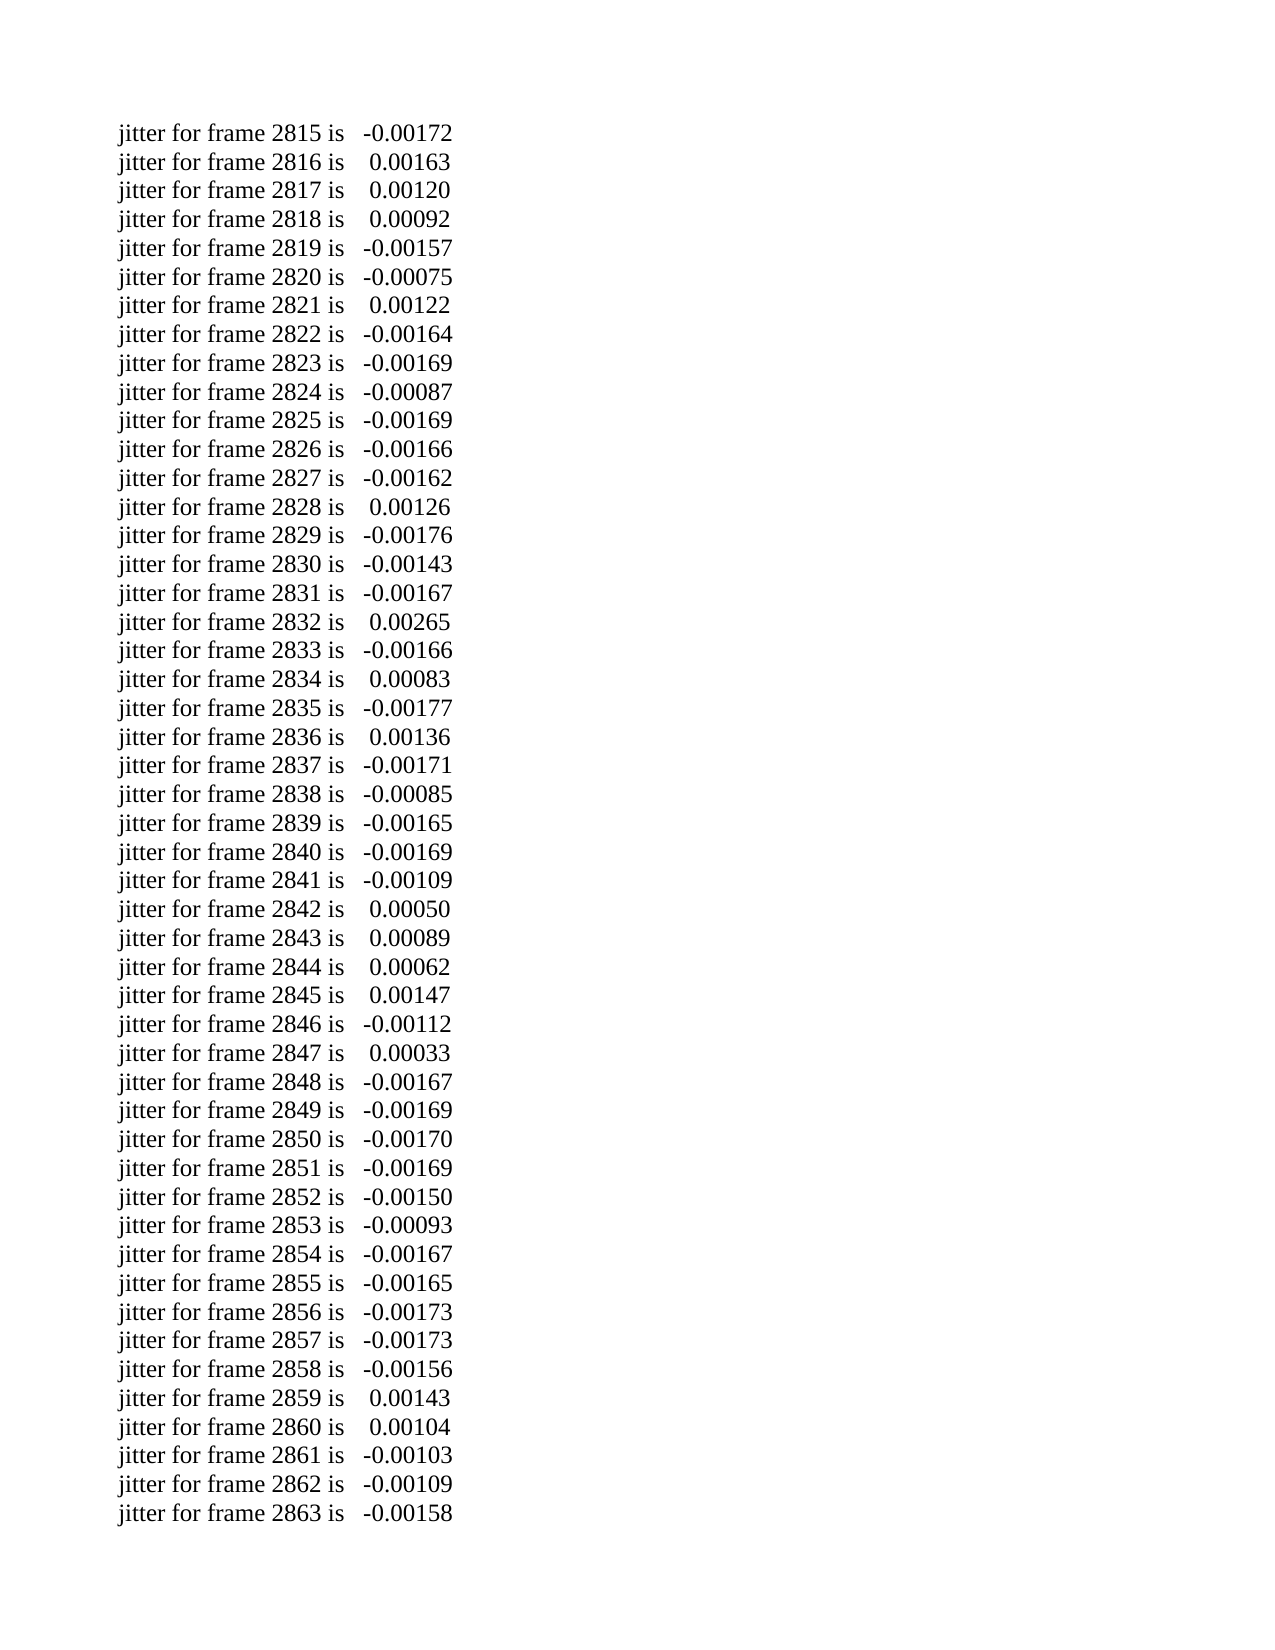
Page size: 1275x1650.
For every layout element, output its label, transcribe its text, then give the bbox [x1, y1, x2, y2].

text jitter for frame 2851 is -0.00169 [118, 1153, 1157, 1182]
text jitter for frame 2847 is 0.00033 [118, 1038, 1157, 1067]
text jitter for frame 2862 is -0.00109 [118, 1469, 1157, 1498]
text jitter for frame 2832 is 0.00265 [118, 607, 1157, 636]
text jitter for frame 2857 is -0.00173 [118, 1326, 1157, 1354]
text jitter for frame 2816 is 0.00163 [118, 147, 1157, 176]
text jitter for frame 2858 is -0.00156 [118, 1354, 1157, 1383]
text jitter for frame 2820 is -0.00075 [118, 262, 1157, 291]
text jitter for frame 2817 is 0.00120 [118, 176, 1157, 204]
text jitter for frame 2823 is -0.00169 [118, 348, 1157, 377]
text jitter for frame 2848 is -0.00167 [118, 1067, 1157, 1096]
text jitter for frame 2860 is 0.00104 [118, 1412, 1157, 1441]
text jitter for frame 2830 is -0.00143 [118, 549, 1157, 578]
text jitter for frame 2852 is -0.00150 [118, 1182, 1157, 1211]
text jitter for frame 2822 is -0.00164 [118, 319, 1157, 348]
text jitter for frame 2827 is -0.00162 [118, 463, 1157, 492]
text jitter for frame 2821 is 0.00122 [118, 291, 1157, 319]
text jitter for frame 2850 is -0.00170 [118, 1124, 1157, 1153]
text jitter for frame 2825 is -0.00169 [118, 406, 1157, 434]
text jitter for frame 2824 is -0.00087 [118, 377, 1157, 406]
text jitter for frame 2833 is -0.00166 [118, 636, 1157, 664]
text jitter for frame 2854 is -0.00167 [118, 1239, 1157, 1268]
text jitter for frame 2845 is 0.00147 [118, 981, 1157, 1009]
text jitter for frame 2829 is -0.00176 [118, 521, 1157, 549]
text jitter for frame 2837 is -0.00171 [118, 751, 1157, 779]
text jitter for frame 2826 is -0.00166 [118, 434, 1157, 463]
text jitter for frame 2840 is -0.00169 [118, 837, 1157, 866]
text jitter for frame 2828 is 0.00126 [118, 492, 1157, 521]
text jitter for frame 2849 is -0.00169 [118, 1096, 1157, 1124]
text jitter for frame 2835 is -0.00177 [118, 693, 1157, 722]
text jitter for frame 2815 is -0.00172 [118, 118, 1157, 147]
text jitter for frame 2859 is 0.00143 [118, 1383, 1157, 1412]
text jitter for frame 2838 is -0.00085 [118, 779, 1157, 808]
text jitter for frame 2836 is 0.00136 [118, 722, 1157, 751]
text jitter for frame 2842 is 0.00050 [118, 894, 1157, 923]
text jitter for frame 2841 is -0.00109 [118, 866, 1157, 894]
text jitter for frame 2818 is 0.00092 [118, 204, 1157, 233]
text jitter for frame 2853 is -0.00093 [118, 1211, 1157, 1239]
text jitter for frame 2839 is -0.00165 [118, 808, 1157, 837]
text jitter for frame 2834 is 0.00083 [118, 664, 1157, 693]
text jitter for frame 2861 is -0.00103 [118, 1441, 1157, 1469]
text jitter for frame 2819 is -0.00157 [118, 233, 1157, 262]
text jitter for frame 2843 is 0.00089 [118, 923, 1157, 952]
text jitter for frame 2844 is 0.00062 [118, 952, 1157, 981]
text jitter for frame 2863 is -0.00158 [118, 1498, 1157, 1527]
text jitter for frame 2846 is -0.00112 [118, 1009, 1157, 1038]
text jitter for frame 2855 is -0.00165 [118, 1268, 1157, 1297]
text jitter for frame 2856 is -0.00173 [118, 1297, 1157, 1326]
text jitter for frame 2831 is -0.00167 [118, 578, 1157, 607]
